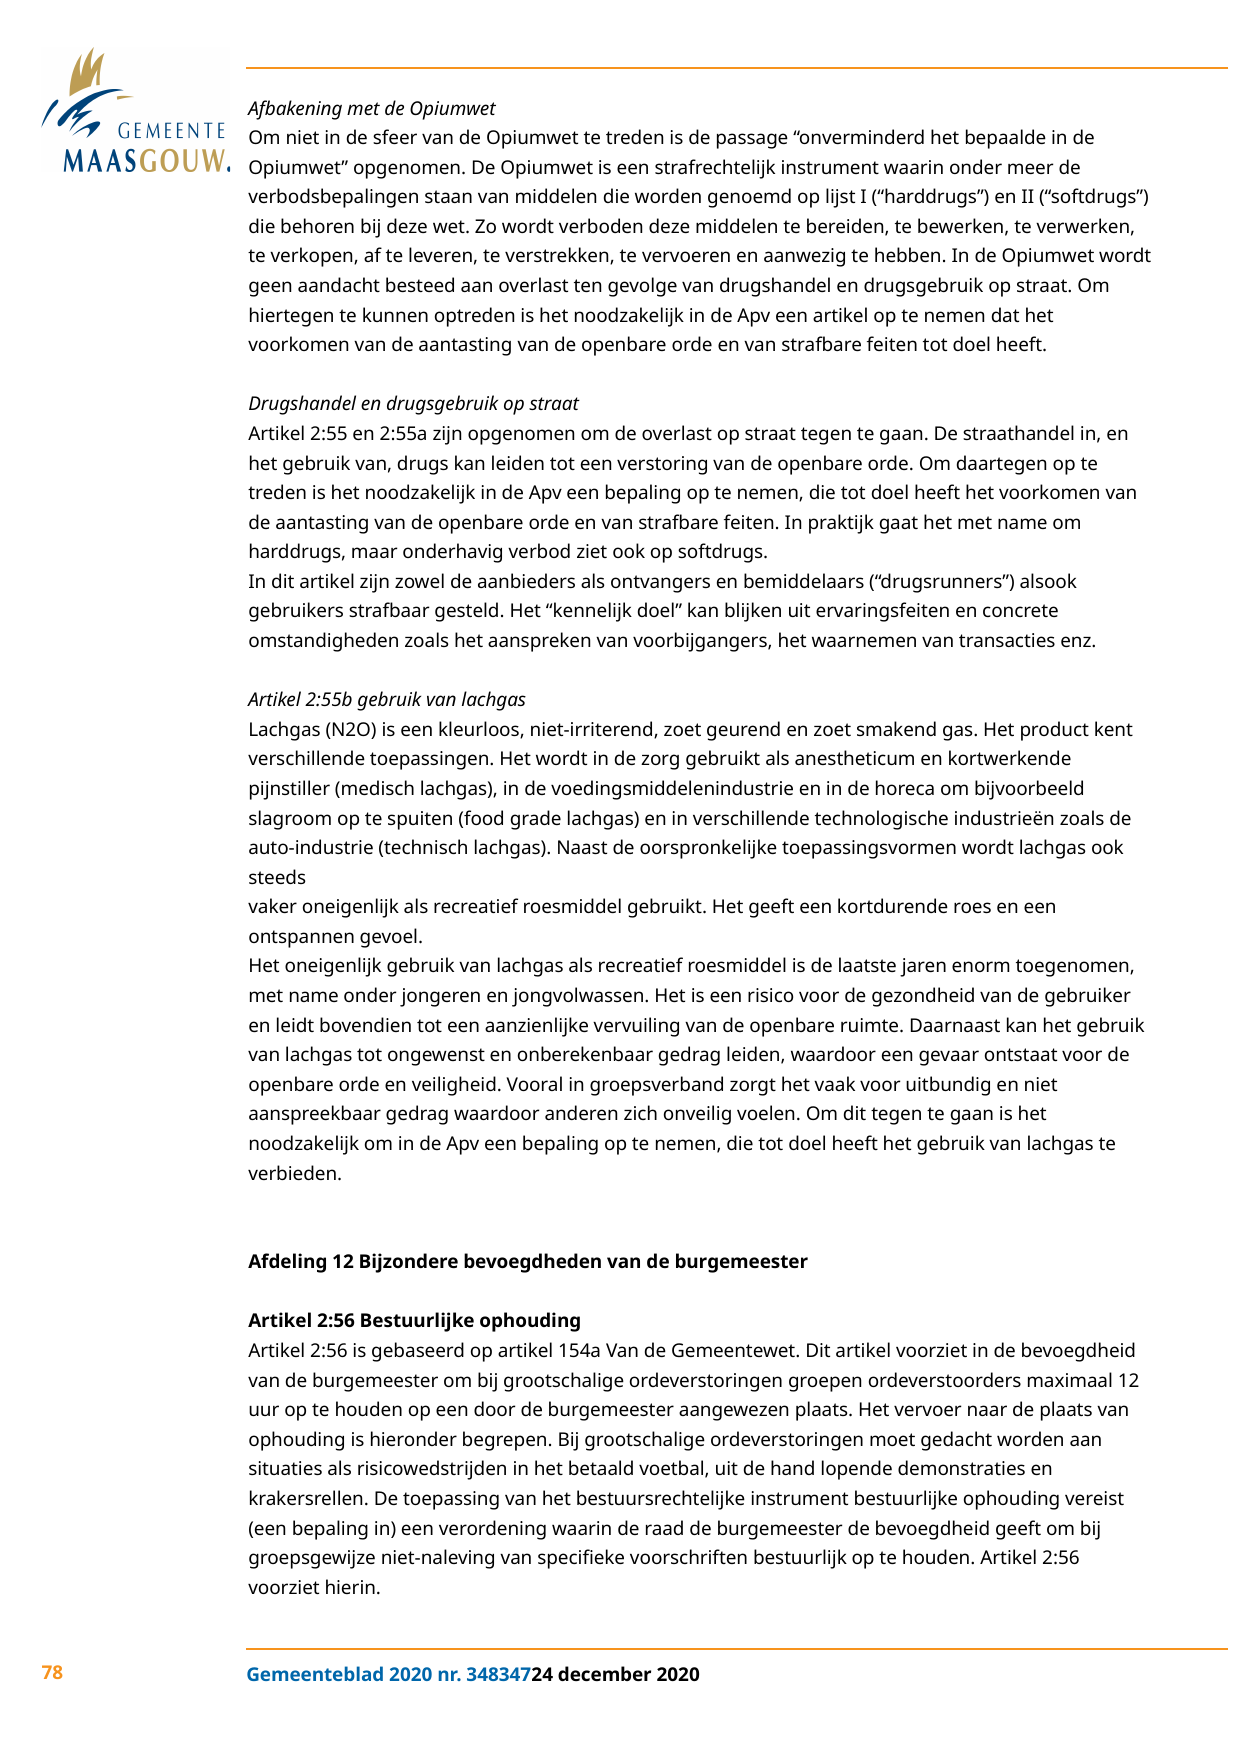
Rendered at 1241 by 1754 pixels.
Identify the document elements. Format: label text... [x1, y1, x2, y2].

text Afbakening met de Opiumwet [248, 95, 1152, 121]
text Artikel 2:55 en 2:55a zijn opgenomen om de overlast op straat tegen te gaan. De straathandel in, en het gebruik van, drugs kan leiden tot een verstoring van de openbare orde. Om daartegen op te treden is het noodzakelijk in de Apv een bepaling op te nemen, die tot doel heeft het voorkomen van de aantasting van de openbare orde en van strafbare feiten. In praktijk gaat het met name om harddrugs, maar onderhavig verbod ziet ook op softdrugs. [248, 420, 1152, 564]
picture [41, 47, 231, 172]
text Drugshandel en drugsgebruik op straat [248, 391, 1152, 416]
text Artikel 2:55b gebruik van lachgas [248, 686, 1152, 712]
text Het oneigenlijk gebruik van lachgas als recreatief roesmiddel is de laatste jaren enorm toegenomen, met name onder jongeren en jongvolwassen. Het is een risico voor de gezondheid van de gebruiker en leidt bovendien tot een aanzienlijke vervuiling van de openbare ruimte. Daarnaast kan het gebruik van lachgas tot ongewenst en onberekenbaar gedrag leiden, waardoor een gevaar ontstaat voor de openbare orde en veiligheid. Vooral in groepsverband zorgt het vaak voor uitbundig en niet aanspreekbaar gedrag waardoor anderen zich onveilig voelen. Om dit tegen te gaan is het noodzakelijk om in de Apv een bepaling op te nemen, die tot doel heeft het gebruik van lachgas te verbieden. [248, 953, 1152, 1186]
text Artikel 2:56 is gebaseerd op artikel 154a Van de Gemeentewet. Dit artikel voorziet in de bevoegdheid van de burgemeester om bij grootschalige ordeverstoringen groepen ordeverstoorders maximaal 12 uur op te houden op een door de burgemeester aangewezen plaats. Het vervoer naar de plaats van ophouding is hieronder begrepen. Bij grootschalige ordeverstoringen moet gedacht worden aan situaties als risicowedstrijden in het betaald voetbal, uit de hand lopende demonstraties en krakersrellen. De toepassing van het bestuursrechtelijke instrument bestuurlijke ophouding vereist (een bepaling in) een verordening waarin de raad de burgemeester de bevoegdheid geeft om bij groepsgewijze niet-naleving van specifieke voorschriften bestuurlijk op te houden. Artikel 2:56 voorziet hierin. [248, 1337, 1152, 1600]
text Om niet in de sfeer van de Opiumwet te treden is de passage “onverminderd het bepaalde in de Opiumwet” opgenomen. De Opiumwet is een strafrechtelijk instrument waarin onder meer de verbodsbepalingen staan van middelen die worden genoemd op lijst I (“harddrugs”) en II (“softdrugs”) die behoren bij deze wet. Zo wordt verboden deze middelen te bereiden, te bewerken, te verwerken, te verkopen, af te leveren, te verstrekken, te vervoeren en aanwezig te hebben. In de Opiumwet wordt geen aandacht besteed aan overlast ten gevolge van drugshandel en drugsgebruik op straat. Om hiertegen te kunnen optreden is het noodzakelijk in de Apv een artikel op te nemen dat het voorkomen van de aantasting van de openbare orde en van strafbare feiten tot doel heeft. [248, 124, 1152, 357]
text Lachgas (N2O) is een kleurloos, niet-irriterend, zoet geurend en zoet smakend gas. Het product kent verschillende toepassingen. Het wordt in de zorg gebruikt als anestheticum en kortwerkende pijnstiller (medisch lachgas), in de voedingsmiddelenindustrie en in de horeca om bijvoorbeeld slagroom op te spuiten (food grade lachgas) en in verschillende technologische industrieën zoals de auto-industrie (technisch lachgas). Naast de oorspronkelijke toepassingsvormen wordt lachgas ook steeds [248, 716, 1152, 890]
text Artikel 2:56 Bestuurlijke ophouding [248, 1308, 1152, 1333]
text Afdeling 12 Bijzondere bevoegdheden van de burgemeester [248, 1248, 1152, 1274]
text In dit artikel zijn zowel de aanbieders als ontvangers en bemiddelaars (“drugsrunners”) alsook gebruikers strafbaar gesteld. Het “kennelijk doel” kan blijken uit ervaringsfeiten en concrete omstandigheden zoals het aanspreken van voorbijgangers, het waarnemen van transacties enz. [248, 568, 1152, 653]
text vaker oneigenlijk als recreatief roesmiddel gebruikt. Het geeft een kortdurende roes en een ontspannen gevoel. [248, 893, 1152, 949]
